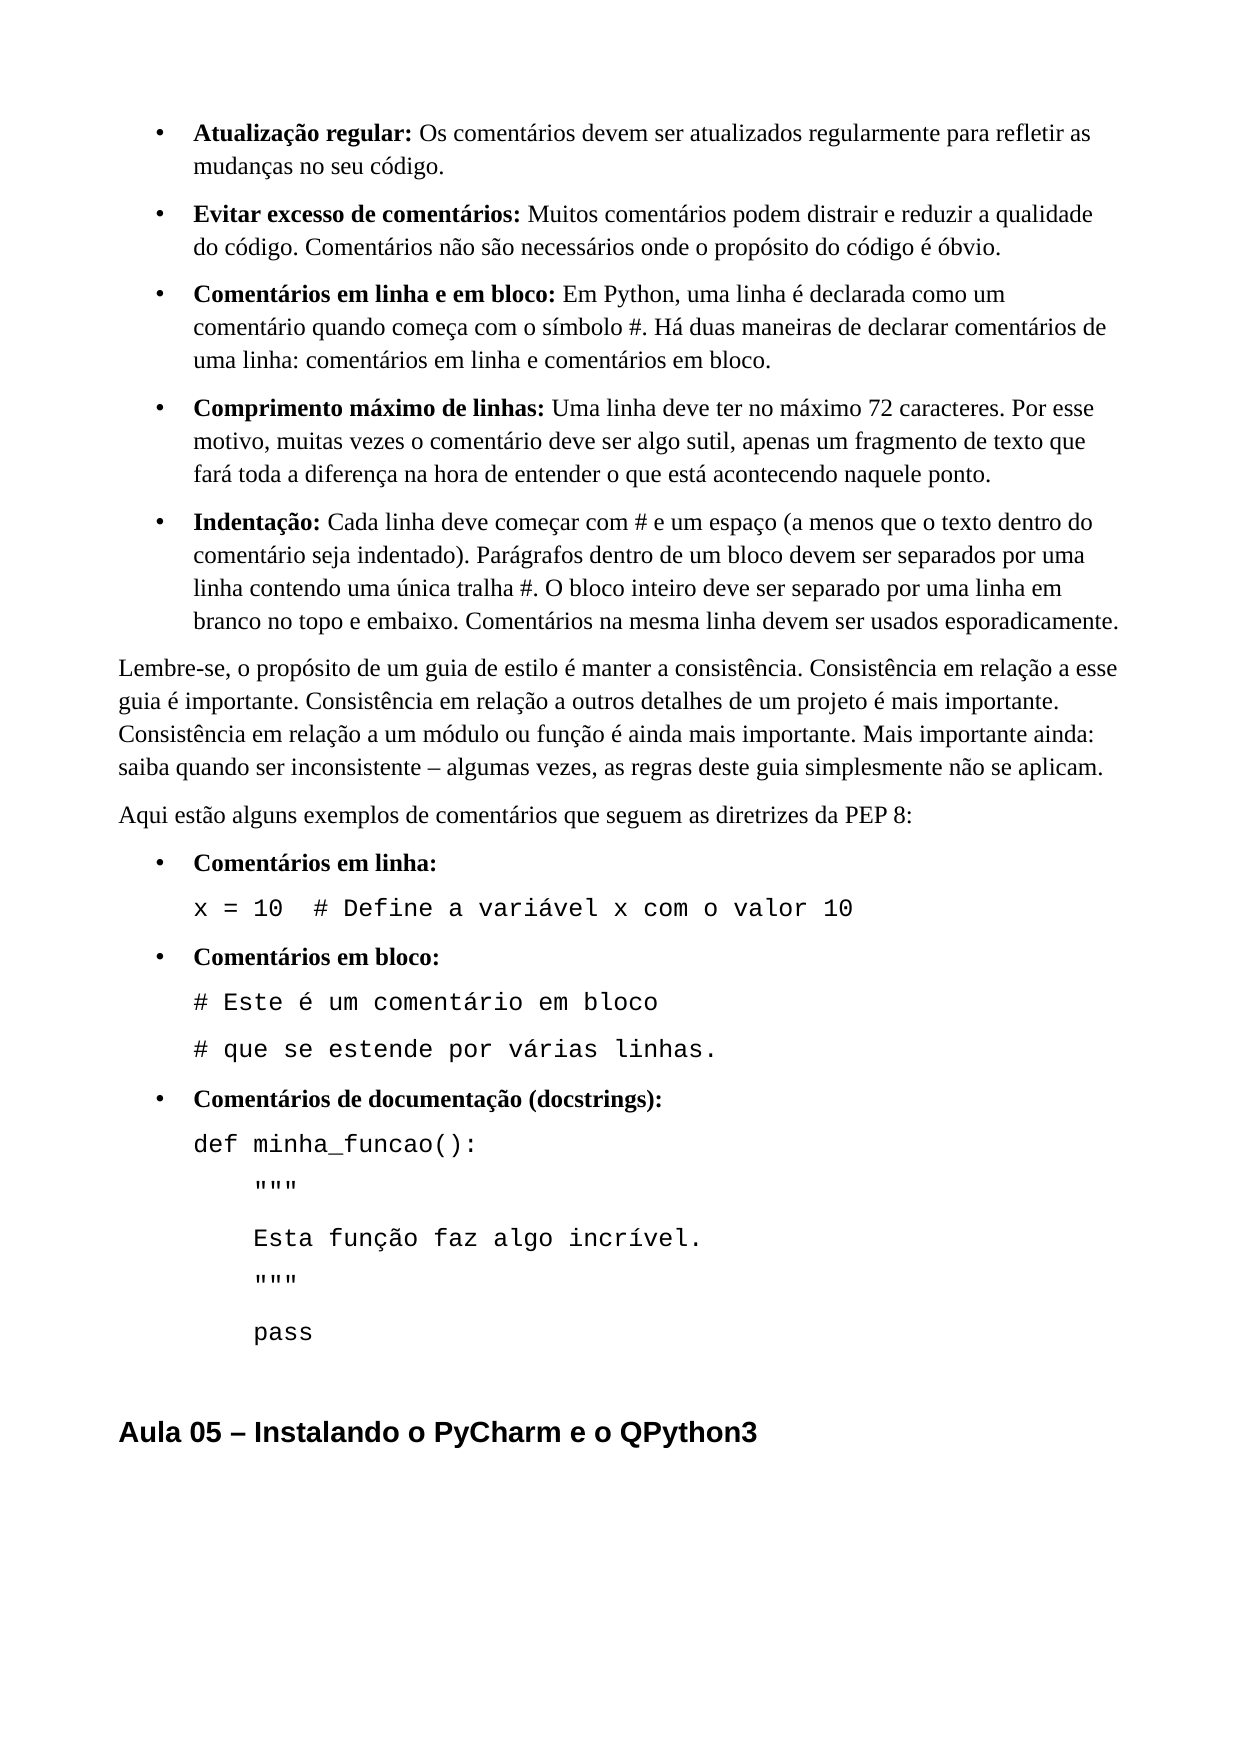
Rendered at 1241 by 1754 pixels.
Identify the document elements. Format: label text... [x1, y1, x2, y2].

list # Este é um comentário em bloco [156, 990, 1122, 1018]
list Comentários em linha e em bloco: Em Python, uma linha é declarada como um comentário quando começa com o símbolo #. Há duas maneiras de declarar comentários de uma linha: comentários em linha e comentários em bloco. [156, 279, 1122, 374]
list Indentação: Cada linha deve começar com # e um espaço (a menos que o texto dentro do comentário seja indentado). Parágrafos dentro de um bloco devem ser separados por uma linha contendo uma única tralha #. O bloco inteiro deve ser separado por uma linha em branco no topo e embaixo. Comentários na mesma linha devem ser usados esporadicamente. [156, 507, 1122, 634]
subtitle Aula 05 – Instalando o PyCharm e o QPython3 [118, 1382, 1122, 1449]
text Aqui estão alguns exemplos de comentários que seguem as diretrizes da PEP 8: [118, 800, 1122, 829]
list Comentários em linha: [156, 848, 1122, 876]
list Comentários de documentação (docstrings): [156, 1084, 1122, 1113]
list # que se estende por várias linhas. [156, 1037, 1122, 1065]
list Comentários em bloco: [156, 942, 1122, 971]
list x = 10 # Define a variável x com o valor 10 [156, 895, 1122, 923]
list Atualização regular: Os comentários devem ser atualizados regularmente para refletir as mudanças no seu código. [156, 118, 1122, 180]
text Lembre-se, o propósito de um guia de estilo é manter a consistência. Consistência em relação a esse guia é importante. Consistência em relação a outros detalhes de um projeto é mais importante. Consistência em relação a um módulo ou função é ainda mais importante. Mais importante ainda: saiba quando ser inconsistente – algumas vezes, as regras deste guia simplesmente não se aplicam. [118, 653, 1122, 781]
list """ [156, 1273, 1122, 1301]
list pass [156, 1320, 1122, 1348]
list Comprimento máximo de linhas: Uma linha deve ter no máximo 72 caracteres. Por esse motivo, muitas vezes o comentário deve ser algo sutil, apenas um fragmento de texto que fará toda a diferença na hora de entender o que está acontecendo naquele ponto. [156, 393, 1122, 488]
list """ [156, 1179, 1122, 1207]
list Esta função faz algo incrível. [156, 1226, 1122, 1254]
list Evitar excesso de comentários: Muitos comentários podem distrair e reduzir a qualidade do código. Comentários não são necessários onde o propósito do código é óbvio. [156, 199, 1122, 261]
list def minha_funcao(): [156, 1132, 1122, 1160]
